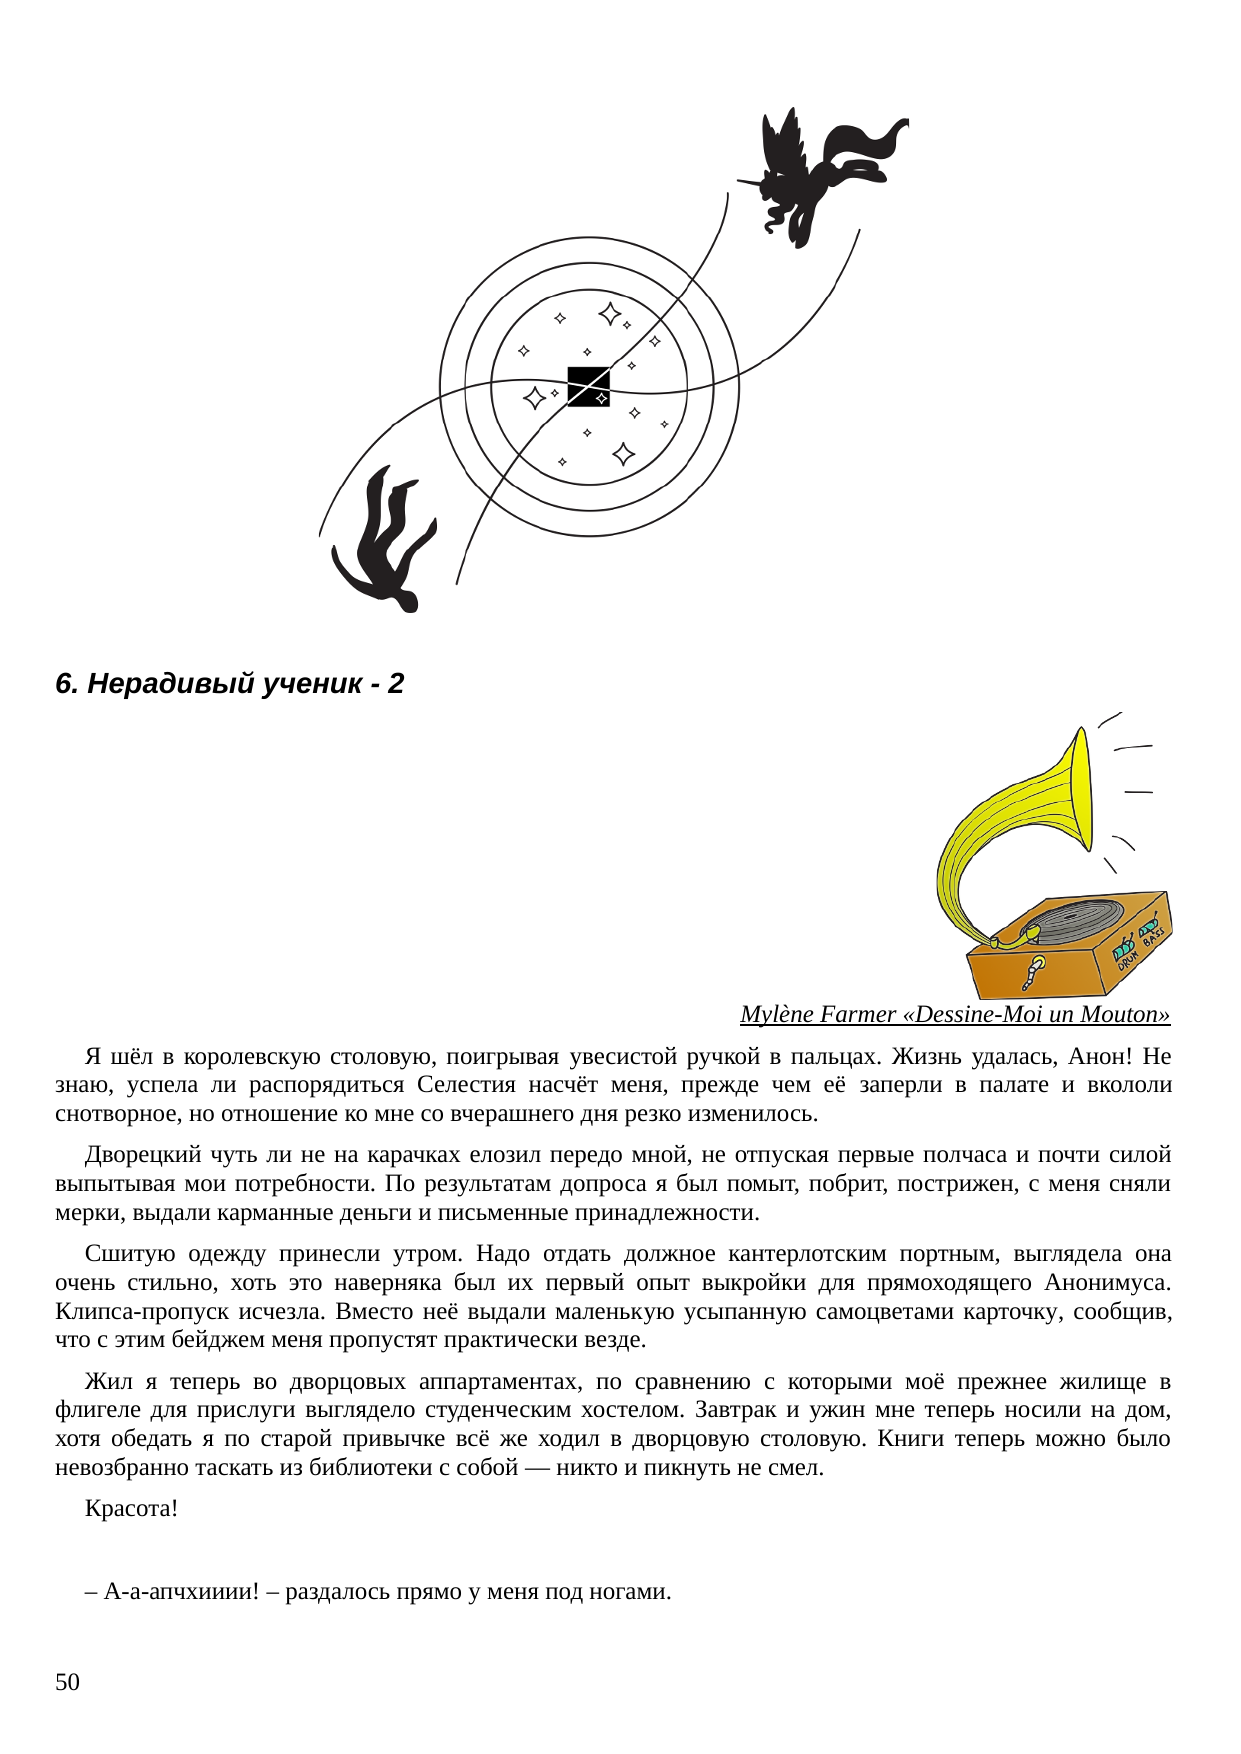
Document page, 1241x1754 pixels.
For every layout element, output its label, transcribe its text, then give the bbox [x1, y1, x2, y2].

text – А-а-апчхииии! – раздалось прямо у меня под ногами. [55, 1576, 1173, 1604]
picture [936, 712, 1173, 1000]
text Красота! [55, 1493, 1173, 1522]
text Сшитую одежду принесли утром. Надо отдать должное кантерлотским портным, выглядела она очень стильно, хоть это наверняка был их первый опыт выкройки для прямоходящего Анонимуса. Клипса-пропуск исчезла. Вместо неё выдали маленькую усыпанную самоцветами карточку, сообщив, что с этим бейджем меня пропустят практически везде. [55, 1238, 1173, 1353]
picture [318, 107, 910, 613]
text Mylène Farmer «Dessine-Moi un Mouton» [55, 1000, 1173, 1028]
text Жил я теперь во дворцовых аппартаментах, по сравнению с которыми моё прежнее жилище в флигеле для прислуги выглядело студенческим хостелом. Завтрак и ужин мне теперь носили на дом, хотя обедать я по старой привычке всё же ходил в дворцовую столовую. Книги теперь можно было невозбранно таскать из библиотеки с собой — никто и пикнуть не смел. [55, 1366, 1173, 1481]
text Я шёл в королевскую столовую, поигрывая увесистой ручкой в пальцах. Жизнь удалась, Анон! Не знаю, успела ли распорядиться Селестия насчёт меня, прежде чем её заперли в палате и вкололи снотворное, но отношение ко мне со вчерашнего дня резко изменилось. [55, 1041, 1173, 1127]
text Дворецкий чуть ли не на карачках елозил передо мной, не отпуская первые полчаса и почти силой выпытывая мои потребности. По результатам допроса я был помыт, побрит, пострижен, с меня сняли мерки, выдали карманные деньги и письменные принадлежности. [55, 1139, 1173, 1226]
subtitle 6. Нерадивый ученик - 2 [55, 666, 1173, 699]
